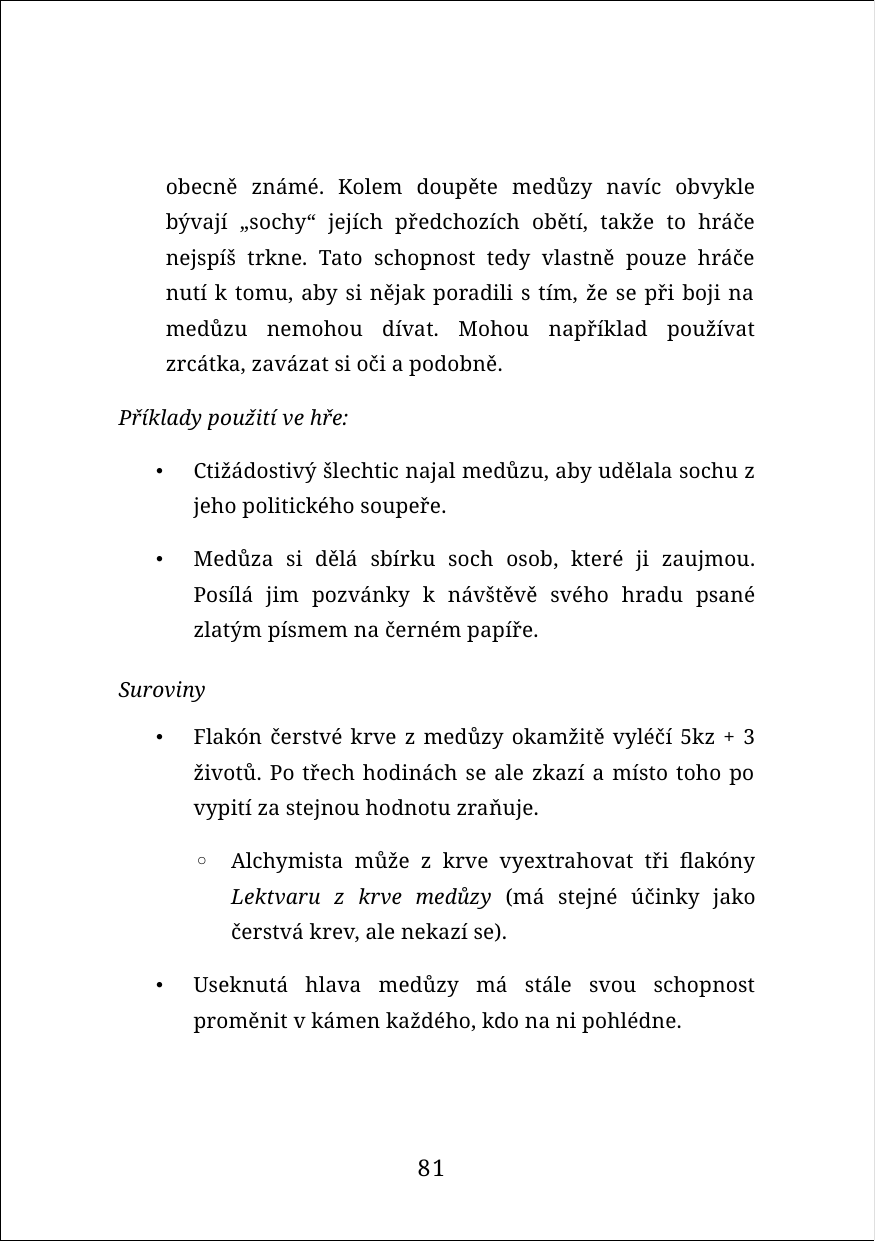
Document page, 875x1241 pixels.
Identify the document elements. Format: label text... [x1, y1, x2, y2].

text Příklady použití ve hře: [118, 403, 756, 431]
list Medůza si dělá sbírku soch osob, které ji zaujmou. Posílá jim pozvánky k návštěvě svého hradu psané zlatým písmem na černém papíře. [156, 544, 756, 644]
list Flakón čerstvé krve z medůzy okamžitě vyléčí 5kz + 3 životů. Po třech hodinách se ale zkazí a místo toho po vypití za stejnou hodnotu zraňuje. [156, 722, 756, 822]
text obecně známé. Kolem doupěte medůzy navíc obvykle bývají „sochy“ jejích předchozích obětí, takže to hráče nejspíš trkne. Tato schopnost tedy vlastně pouze hráče nutí k tomu, aby si nějak poradili s tím, že se při boji na medůzu nemohou dívat. Mohou například používat zrcátka, zavázat si oči a podobně. [142, 172, 756, 378]
text Suroviny [118, 675, 756, 703]
list Ctižádostivý šlechtic najal medůzu, aby udělala sochu z jeho politického soupeře. [156, 456, 756, 520]
list Useknutá hlava medůzy má stále svou schopnost proměnit v kámen každého, kdo na ni pohlédne. [156, 971, 756, 1034]
list Alchymista může z krve vyextrahovat tři flakóny Lektvaru z krve medůzy (má stejné účinky jako čerstvá krev, ale nekazí se). [193, 846, 756, 946]
